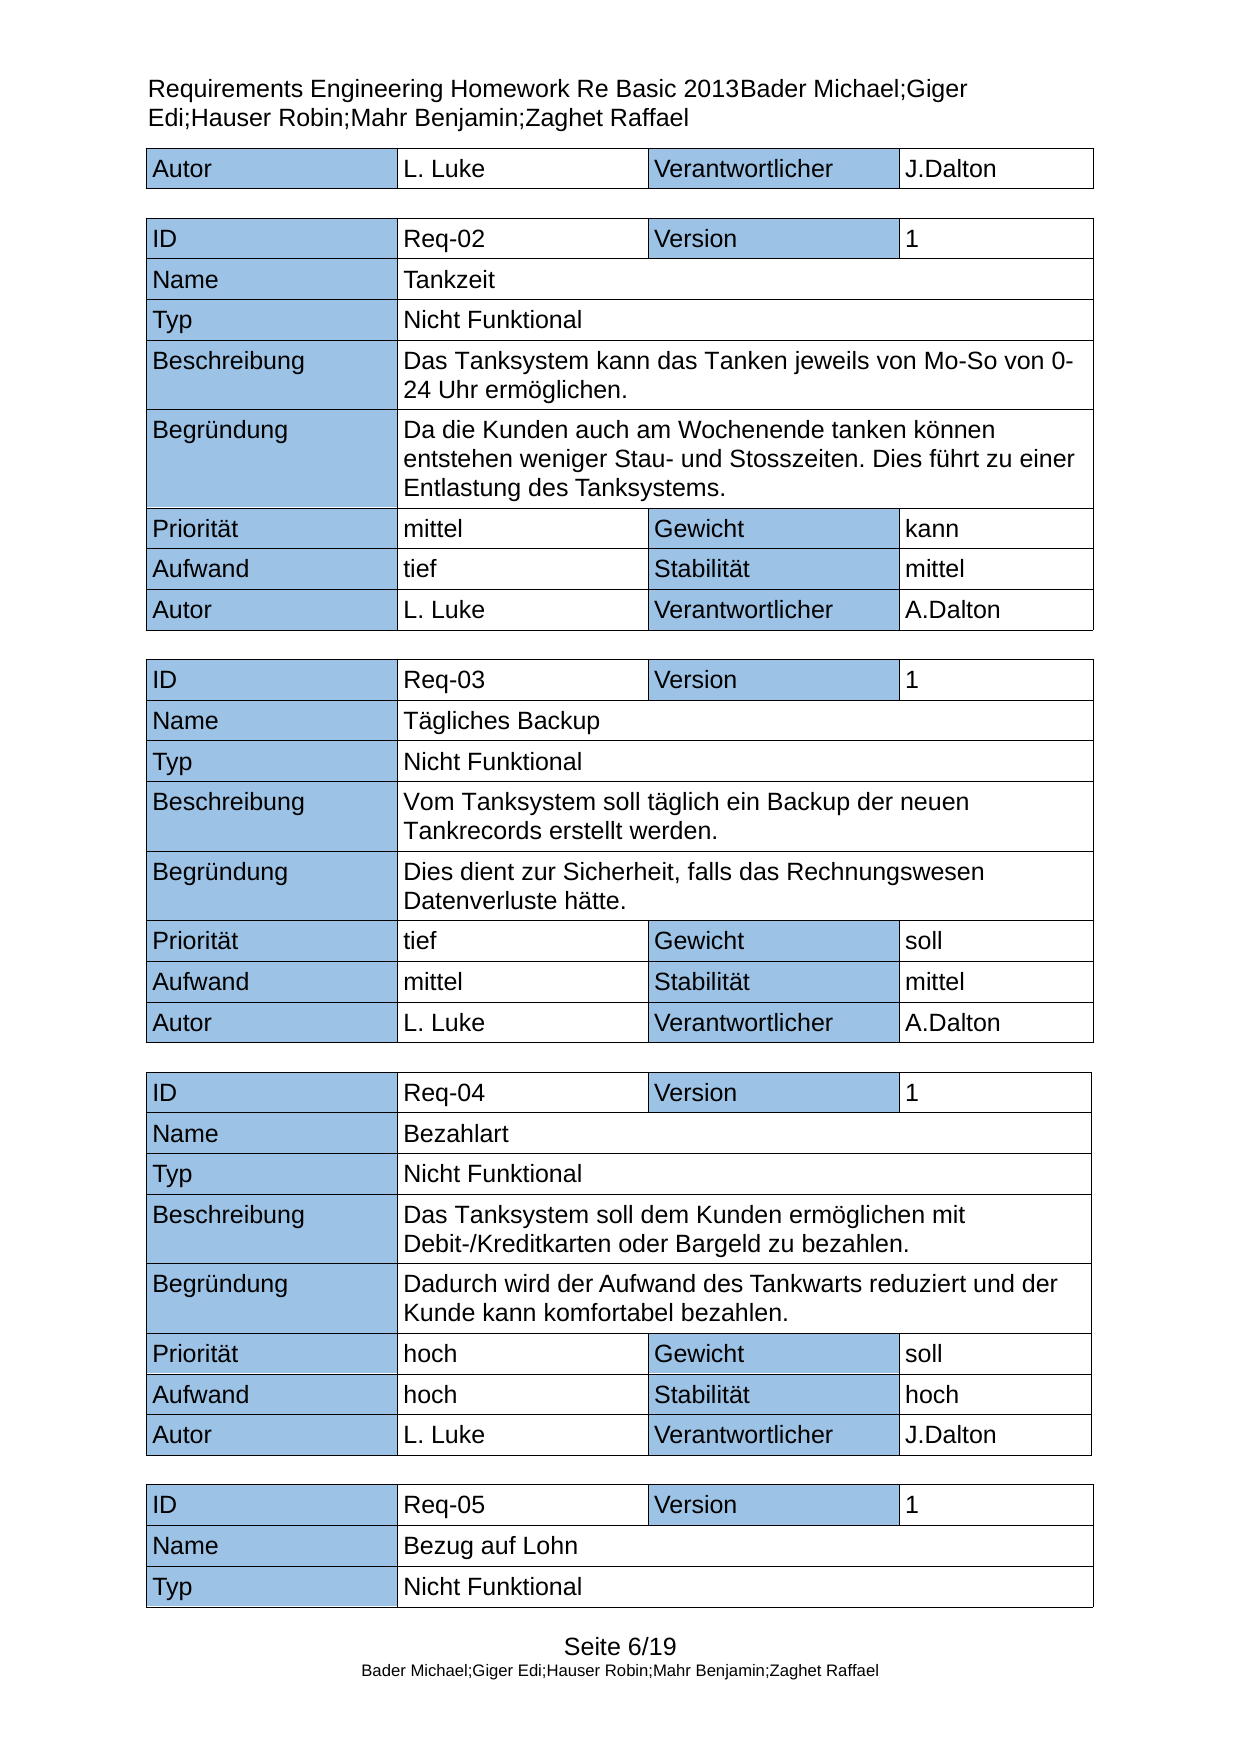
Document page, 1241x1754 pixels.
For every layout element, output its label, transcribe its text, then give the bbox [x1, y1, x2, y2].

table_cell Nicht Funktional [398, 1567, 1093, 1606]
table_cell Name [147, 1113, 397, 1153]
table_cell Begründung [147, 410, 397, 507]
table_cell Name [147, 1526, 397, 1566]
table_cell kann [900, 509, 1093, 548]
table_cell tief [398, 921, 648, 961]
table_cell Autor [147, 149, 397, 188]
table_cell Dies dient zur Sicherheit, falls das Rechnungswesen Datenverluste hätte. [398, 852, 1093, 920]
table_cell Vom Tanksystem soll täglich ein Backup der neuen Tankrecords erstellt werden. [398, 782, 1093, 851]
table_cell Das Tanksystem soll dem Kunden ermöglichen mit Debit-/Kreditkarten oder Bargeld zu bezahlen. [398, 1195, 1091, 1263]
table_cell Verantwortlicher [649, 149, 899, 188]
table_cell Verantwortlicher [649, 1415, 899, 1455]
table_cell Dadurch wird der Aufwand des Tankwarts reduziert und der Kunde kann komfortabel bezahlen. [398, 1264, 1091, 1333]
table_cell L. Luke [398, 149, 648, 188]
table_cell Nicht Funktional [398, 1154, 1091, 1194]
table_cell Typ [147, 741, 397, 781]
table_cell A.Dalton [900, 1003, 1093, 1042]
table_header Version [649, 660, 899, 700]
table_cell mittel [900, 962, 1093, 1002]
table_cell Begründung [147, 1264, 397, 1333]
table_cell Priorität [147, 921, 397, 961]
table_header ID [147, 219, 397, 258]
table_header ID [147, 660, 397, 700]
table_cell Autor [147, 590, 397, 630]
table_header 1 [900, 1485, 1093, 1525]
table_header 1 [900, 660, 1093, 700]
table_cell Da die Kunden auch am Wochenende tanken können entstehen weniger Stau- und Stosszeiten. Dies führt zu einer Entlastung des Tanksystems. [398, 410, 1093, 507]
table_header Req-02 [398, 219, 648, 258]
table_cell hoch [398, 1334, 648, 1373]
table_cell mittel [398, 962, 648, 1002]
table_cell Bezahlart [398, 1113, 1091, 1153]
table_cell Stabilität [649, 549, 899, 589]
table_cell Name [147, 259, 397, 299]
table_cell Bezug auf Lohn [398, 1526, 1093, 1566]
table_cell Aufwand [147, 962, 397, 1002]
table_cell hoch [398, 1375, 648, 1414]
table_cell Gewicht [649, 509, 899, 548]
table_cell soll [900, 921, 1093, 961]
table_cell Verantwortlicher [649, 1003, 899, 1042]
table_cell A.Dalton [900, 590, 1093, 630]
table_cell Beschreibung [147, 341, 397, 409]
table_header ID [147, 1073, 397, 1112]
table_cell Gewicht [649, 1334, 899, 1373]
table_cell mittel [398, 509, 648, 548]
table_cell Typ [147, 300, 397, 340]
table_cell Beschreibung [147, 782, 397, 851]
table_header 1 [900, 1073, 1091, 1112]
table_cell Autor [147, 1003, 397, 1042]
table_header Version [649, 1485, 899, 1525]
table_header Version [649, 219, 899, 258]
table_cell Verantwortlicher [649, 590, 899, 630]
table_cell Tägliches Backup [398, 701, 1093, 740]
table_cell Beschreibung [147, 1195, 397, 1263]
table_header 1 [900, 219, 1093, 258]
table_header ID [147, 1485, 397, 1525]
table_cell Stabilität [649, 962, 899, 1002]
table_cell Typ [147, 1567, 397, 1606]
table_cell Priorität [147, 1334, 397, 1373]
table_cell J.Dalton [900, 1415, 1091, 1455]
table_cell mittel [900, 549, 1093, 589]
table_cell L. Luke [398, 590, 648, 630]
table_cell Nicht Funktional [398, 300, 1093, 340]
table_cell Das Tanksystem kann das Tanken jeweils von Mo-So von 0-24 Uhr ermöglichen. [398, 341, 1093, 409]
table_cell hoch [900, 1375, 1091, 1414]
table_cell soll [900, 1334, 1091, 1373]
table_cell Typ [147, 1154, 397, 1194]
table_header Req-03 [398, 660, 648, 700]
table_header Version [649, 1073, 899, 1112]
table_cell Stabilität [649, 1375, 899, 1414]
table_cell Begründung [147, 852, 397, 920]
table_cell tief [398, 549, 648, 589]
table_header Req-05 [398, 1485, 648, 1525]
table_cell Tankzeit [398, 259, 1093, 299]
table_cell Autor [147, 1415, 397, 1455]
table_header Req-04 [398, 1073, 648, 1112]
table_cell L. Luke [398, 1003, 648, 1042]
table_cell J.Dalton [900, 149, 1093, 188]
table_cell Priorität [147, 509, 397, 548]
table_cell L. Luke [398, 1415, 648, 1455]
table_cell Aufwand [147, 549, 397, 589]
table_cell Name [147, 701, 397, 740]
table_cell Aufwand [147, 1375, 397, 1414]
table_cell Gewicht [649, 921, 899, 961]
table_cell Nicht Funktional [398, 741, 1093, 781]
